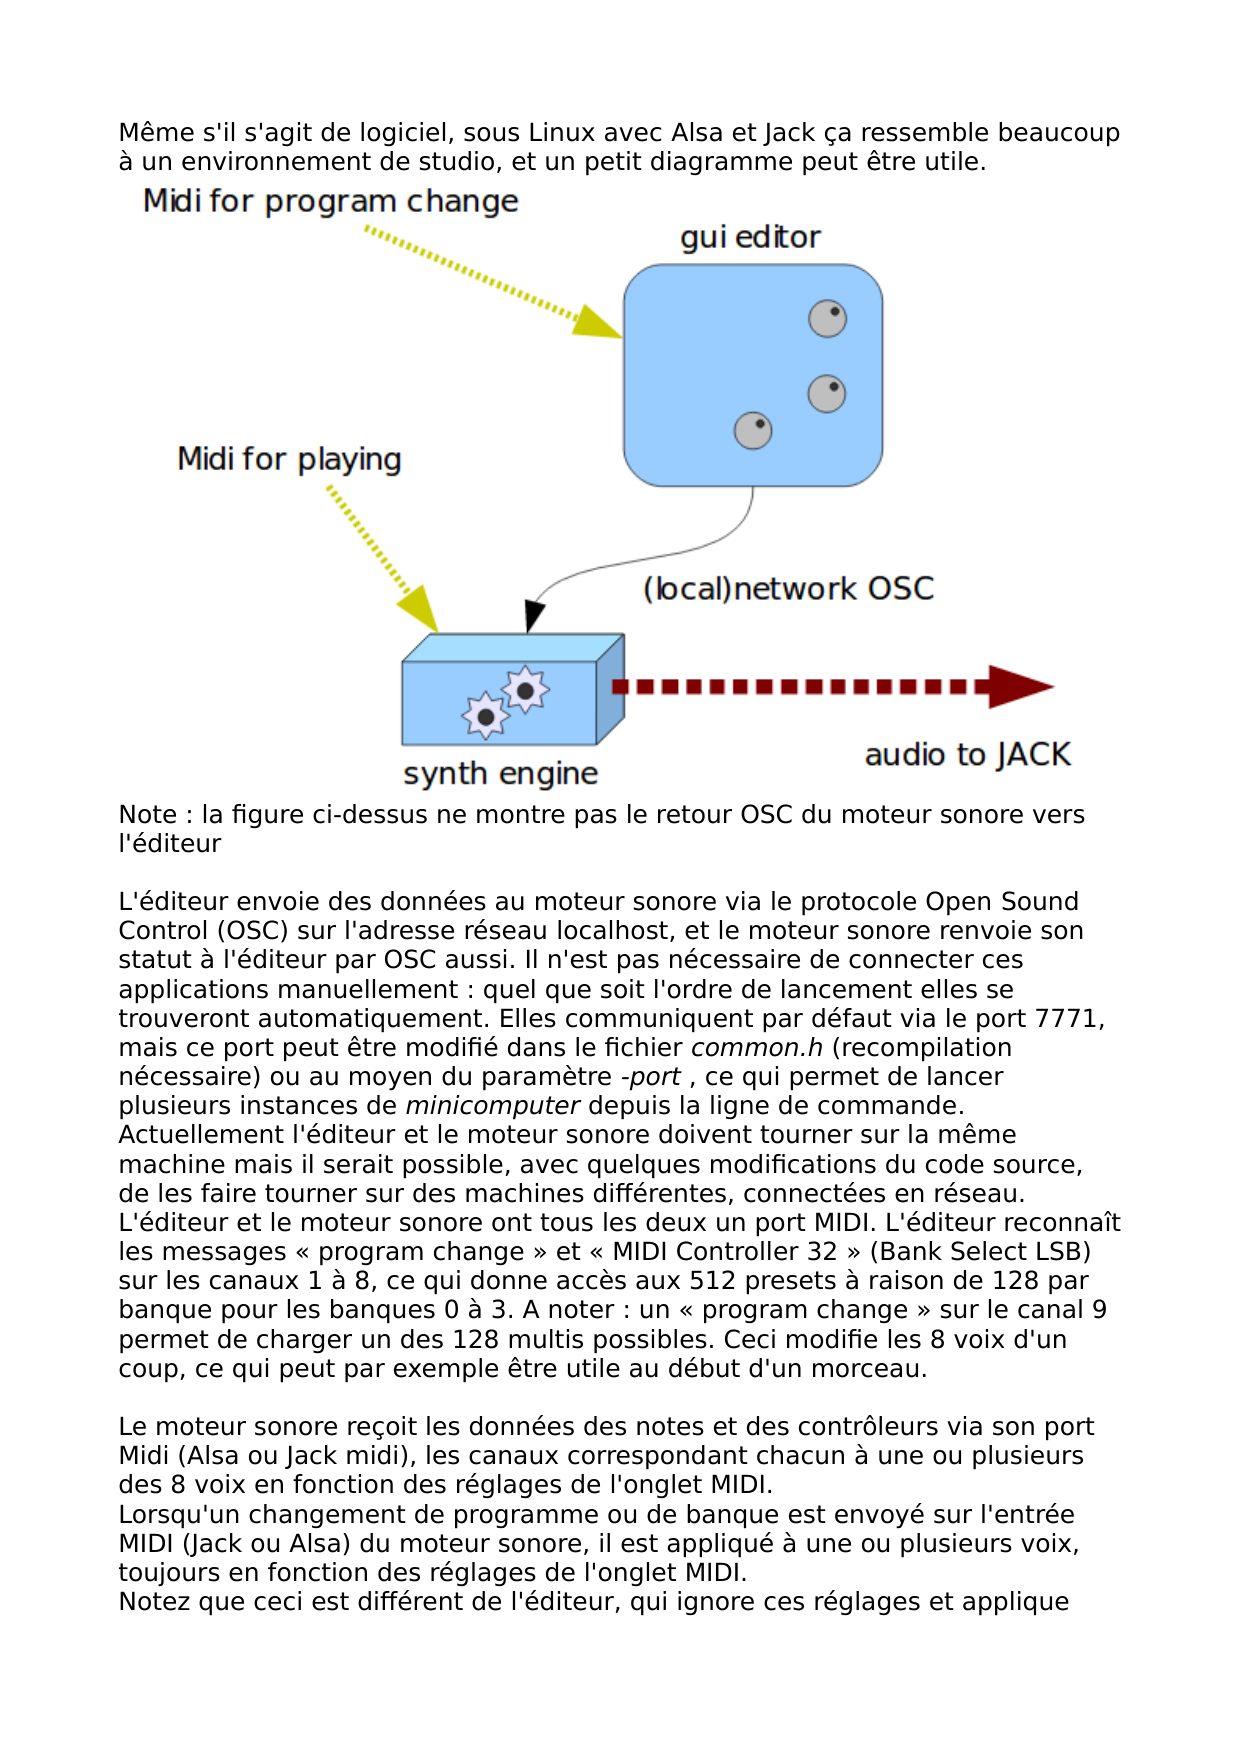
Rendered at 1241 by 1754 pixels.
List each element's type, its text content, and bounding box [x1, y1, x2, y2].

text L'éditeur et le moteur sonore ont tous les deux un port MIDI. L'éditeur reconnaît les messages « program change » et « MIDI Controller 32 » (Bank Select LSB) sur les canaux 1 à 8, ce qui donne accès aux 512 presets à raison de 128 par banque pour les banques 0 à 3. A noter : un « program change » sur le canal 9 permet de charger un des 128 multis possibles. Ceci modifie les 8 voix d'un coup, ce qui peut par exemple être utile au début d'un morceau. [118, 1208, 1122, 1383]
text Même s'il s'agit de logiciel, sous Linux avec Alsa et Jack ça ressemble beaucoup à un environnement de studio, et un petit diagramme peut être utile. [118, 118, 1122, 176]
text L'éditeur envoie des données au moteur sonore via le protocole Open Sound Control (OSC) sur l'adresse réseau localhost, et le moteur sonore renvoie son statut à l'éditeur par OSC aussi. Il n'est pas nécessaire de connecter ces applications manuellement : quel que soit l'ordre de lancement elles se trouveront automatiquement. Elles communiquent par défaut via le port 7771, mais ce port peut être modifié dans le fichier common.h (recompilation nécessaire) ou au moyen du paramètre -port , ce qui permet de lancer plusieurs instances de minicomputer depuis la ligne de commande. Actuellement l'éditeur et le moteur sonore doivent tourner sur la même machine mais il serait possible, avec quelques modifications du code source, de les faire tourner sur des machines différentes, connectées en réseau. [118, 887, 1122, 1208]
picture [133, 176, 1107, 800]
text Lorsqu'un changement de programme ou de banque est envoyé sur l'entrée MIDI (Jack ou Alsa) du moteur sonore, il est appliqué à une ou plusieurs voix, toujours en fonction des réglages de l'onglet MIDI. [118, 1500, 1122, 1587]
text Note : la figure ci-dessus ne montre pas le retour OSC du moteur sonore vers l'éditeur [118, 800, 1122, 858]
text Le moteur sonore reçoit les données des notes et des contrôleurs via son port Midi (Alsa ou Jack midi), les canaux correspondant chacun à une ou plusieurs des 8 voix en fonction des réglages de l'onglet MIDI. [118, 1412, 1122, 1500]
text Notez que ceci est différent de l'éditeur, qui ignore ces réglages et applique [118, 1587, 1122, 1617]
